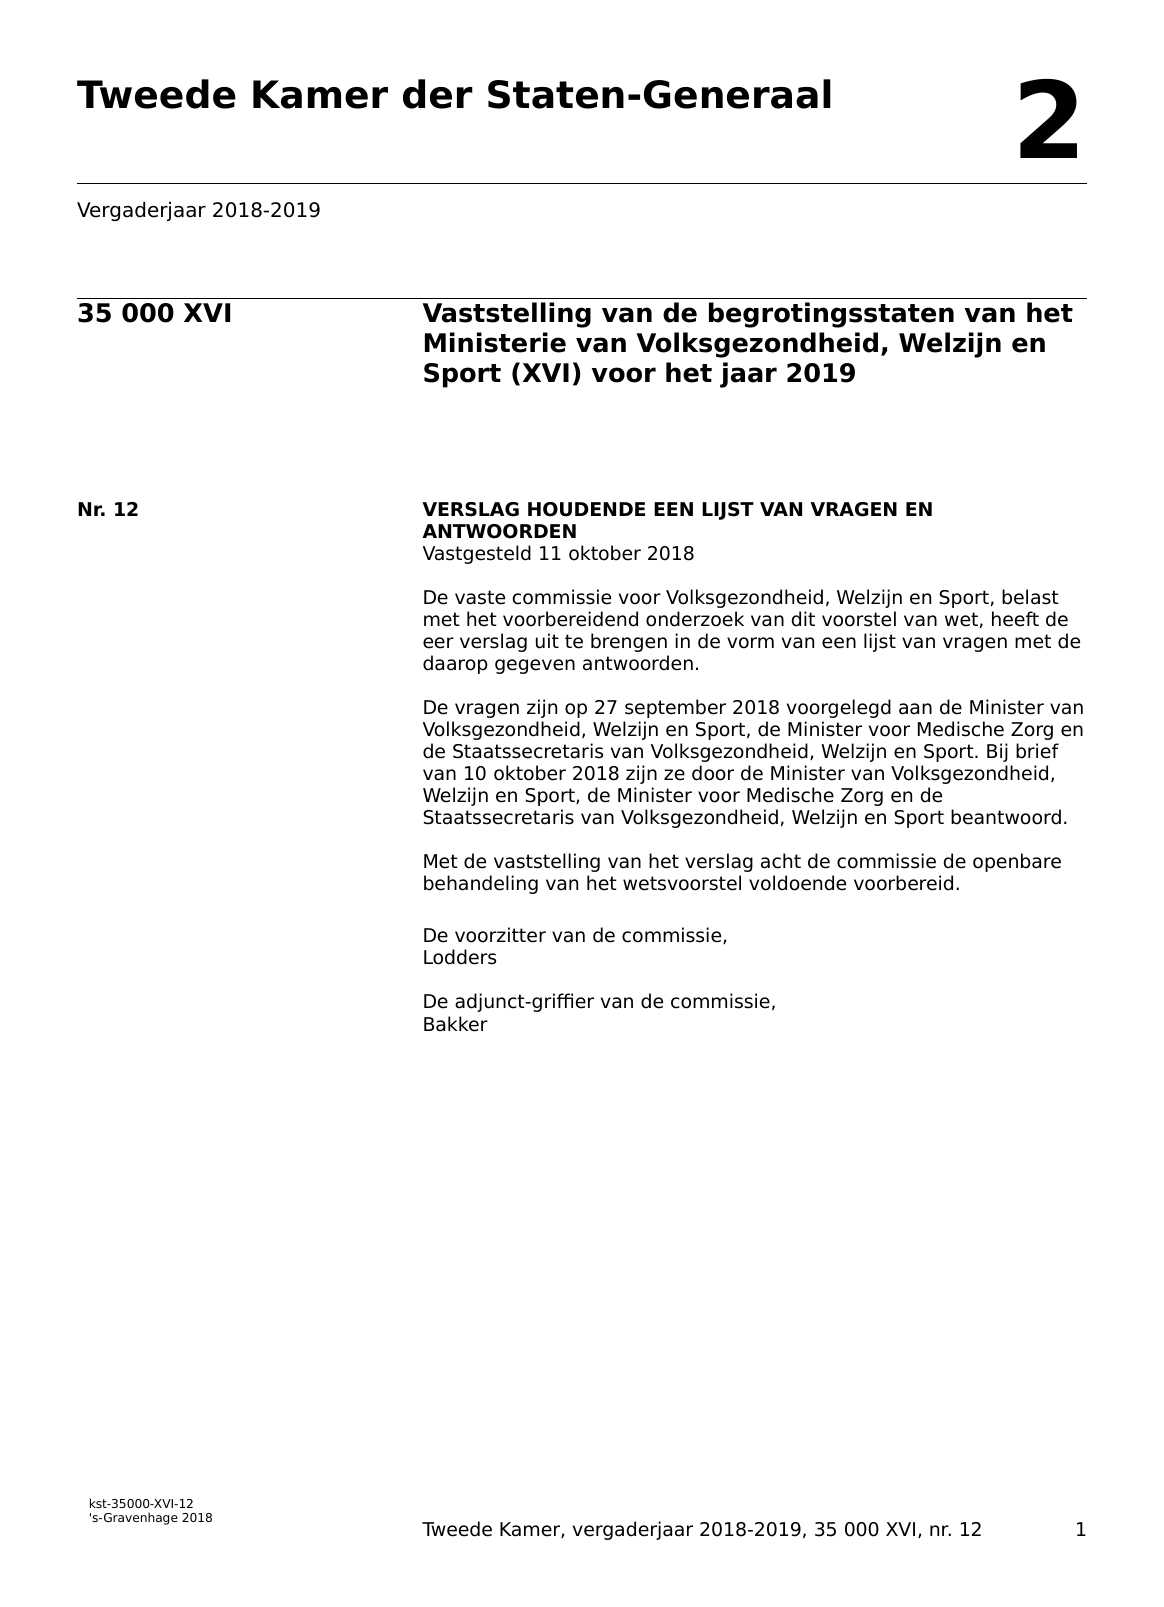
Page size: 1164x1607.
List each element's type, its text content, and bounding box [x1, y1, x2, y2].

text kst-35000-XVI-12 [88, 1497, 323, 1511]
text Vastgesteld 11 oktober 2018 [422, 543, 1087, 565]
text Met de vaststelling van het verslag acht de commissie de openbare behandeling van het wetsvoorstel voldoende voorbereid. [422, 851, 1087, 895]
table_cell Vergaderjaar 2018-2019 [77, 184, 1087, 298]
text 's-Gravenhage 2018 [88, 1511, 323, 1525]
text De vragen zijn op 27 september 2018 voorgelegd aan de Minister van Volksgezondheid, Welzijn en Sport, de Minister voor Medische Zorg en de Staatssecretaris van Volksgezondheid, Welzijn en Sport. Bij brief van 10 oktober 2018 zijn ze door de Minister van Volksgezondheid, Welzijn en Sport, de Minister voor Medische Zorg en de Staatssecretaris van Volksgezondheid, Welzijn en Sport beantwoord. [422, 697, 1087, 829]
text De adjunct-griffier van de commissie, Bakker [422, 991, 1087, 1035]
text De voorzitter van de commissie, Lodders [422, 925, 1087, 969]
table_header 2 [886, 59, 1087, 183]
subtitle 35 000 XVI Vaststelling van de begrotingsstaten van het Ministerie van Volksgezondheid, Welzijn en Sport (XVI) voor het jaar 2019 [77, 299, 1087, 388]
table_header Tweede Kamer der Staten-Generaal [77, 59, 886, 183]
subtitle Nr. 12 VERSLAG HOUDENDE EEN LIJST VAN VRAGEN EN ANTWOORDEN [77, 499, 1087, 543]
text De vaste commissie voor Volksgezondheid, Welzijn en Sport, belast met het voorbereidend onderzoek van dit voorstel van wet, heeft de eer verslag uit te brengen in de vorm van een lijst van vragen met de daarop gegeven antwoorden. [422, 587, 1087, 675]
